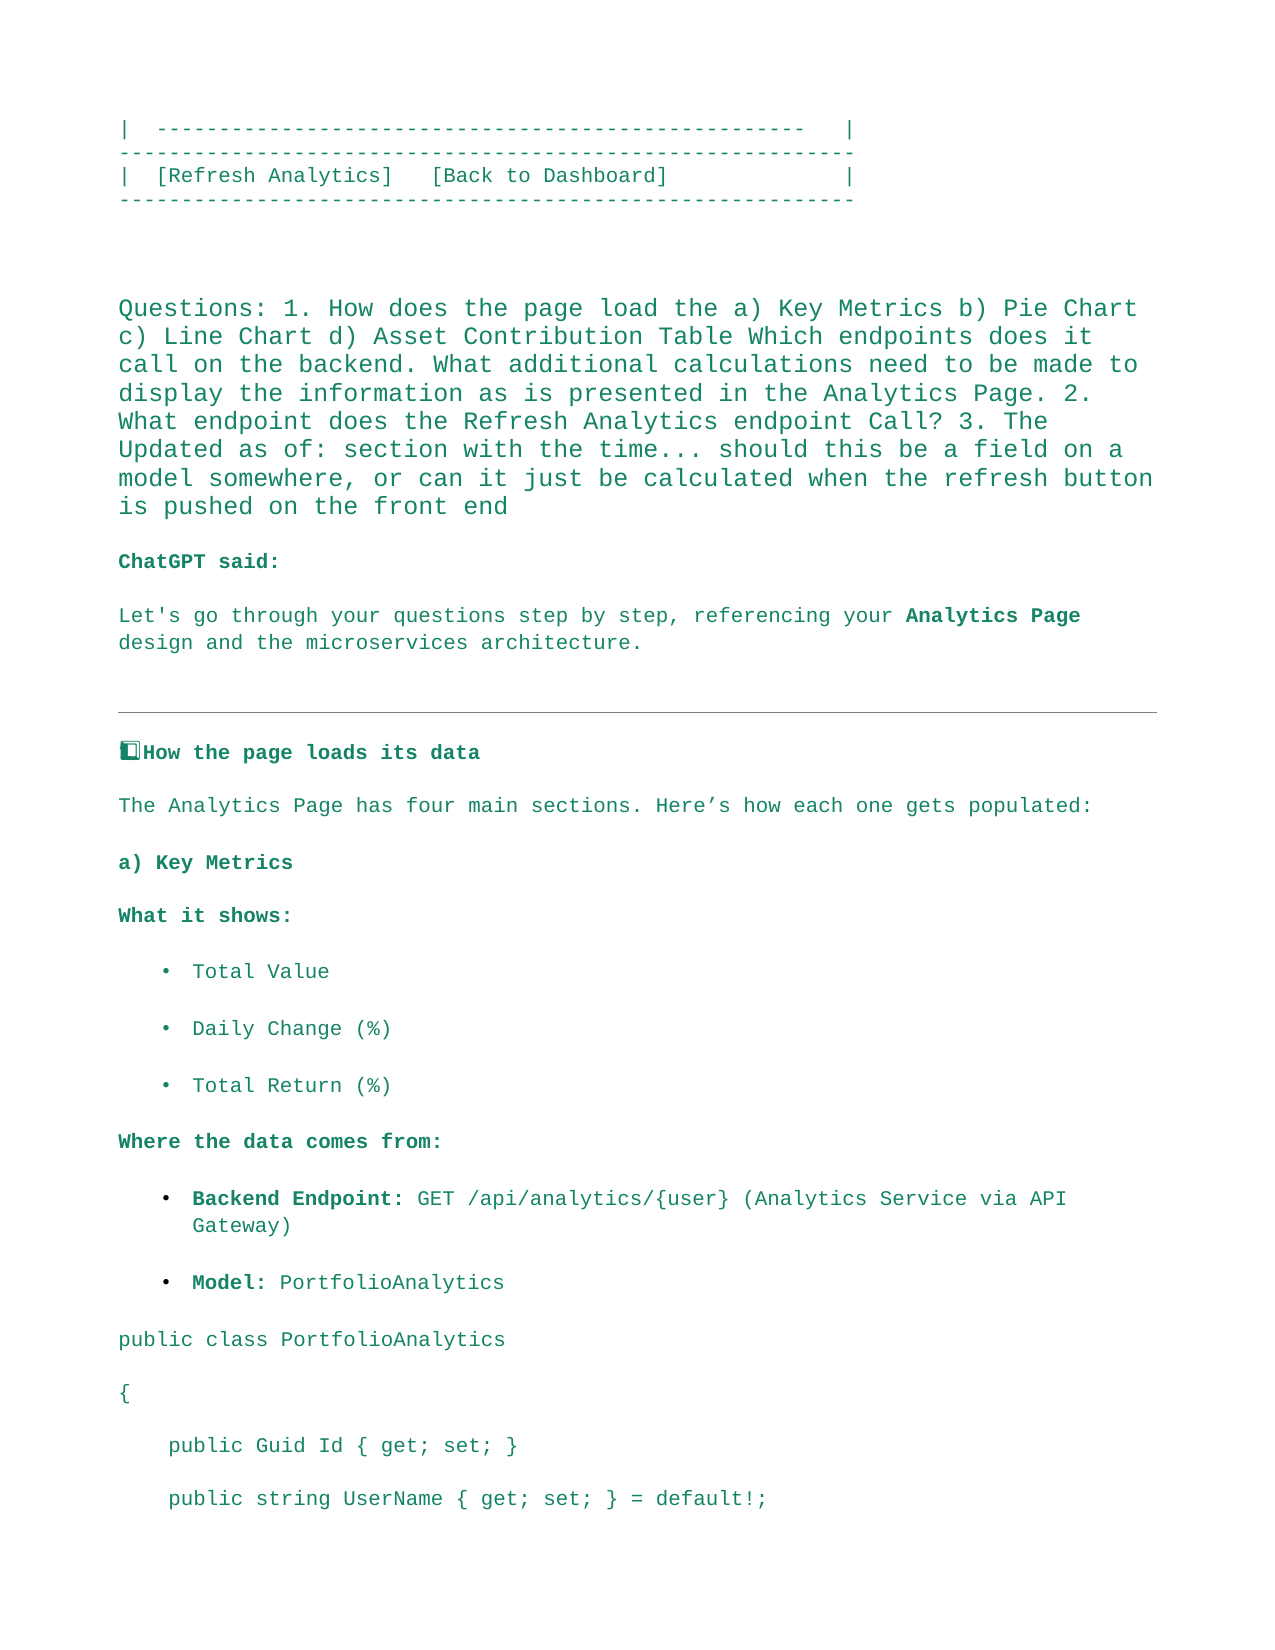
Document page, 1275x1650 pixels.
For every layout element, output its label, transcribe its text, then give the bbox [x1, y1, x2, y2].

text public class PortfolioAnalytics [118, 1329, 1157, 1352]
list Model: PortfolioAnalytics [162, 1272, 1157, 1296]
text Let's go through your questions step by step, referencing your Analytics Page design and the microservices architecture. [118, 604, 1157, 655]
text Where the data comes from: [118, 1132, 1157, 1155]
subtitle a) Key Metrics [118, 852, 1157, 875]
list Backend Endpoint: GET /api/analytics/{user} (Analytics Service via API Gateway) [162, 1188, 1157, 1239]
text public string UserName { get; set; } = default!; [118, 1488, 1157, 1512]
list Total Value [162, 962, 1157, 985]
text | [Refresh Analytics] [Back to Dashboard] | [118, 165, 1157, 189]
list Total Return (%) [162, 1075, 1157, 1098]
text ----------------------------------------------------------- [118, 142, 1157, 165]
subtitle ChatGPT said: [118, 551, 1157, 575]
subtitle 1️⃣ How the page loads its data [118, 742, 1157, 766]
text Questions: 1. How does the page load the a) Key Metrics b) Pie Chart c) Line Chart d) Asset Contribution Table Which endpoints does it call on the backend. What additional calculations need to be made to display the information as is presented in the Analytics Page. 2. What endpoint does the Refresh Analytics endpoint Call? 3. The Updated as of: section with the time... should this be a field on a model somewhere, or can it just be calculated when the refresh button is pushed on the front end [118, 295, 1157, 522]
text ----------------------------------------------------------- [118, 189, 1157, 213]
list Daily Change (%) [162, 1018, 1157, 1042]
text The Analytics Page has four main sections. Here’s how each one gets populated: [118, 795, 1157, 819]
text public Guid Id { get; set; } [118, 1435, 1157, 1459]
text What it shows: [118, 905, 1157, 928]
text | ---------------------------------------------------- | [118, 118, 1157, 142]
text { [118, 1382, 1157, 1406]
